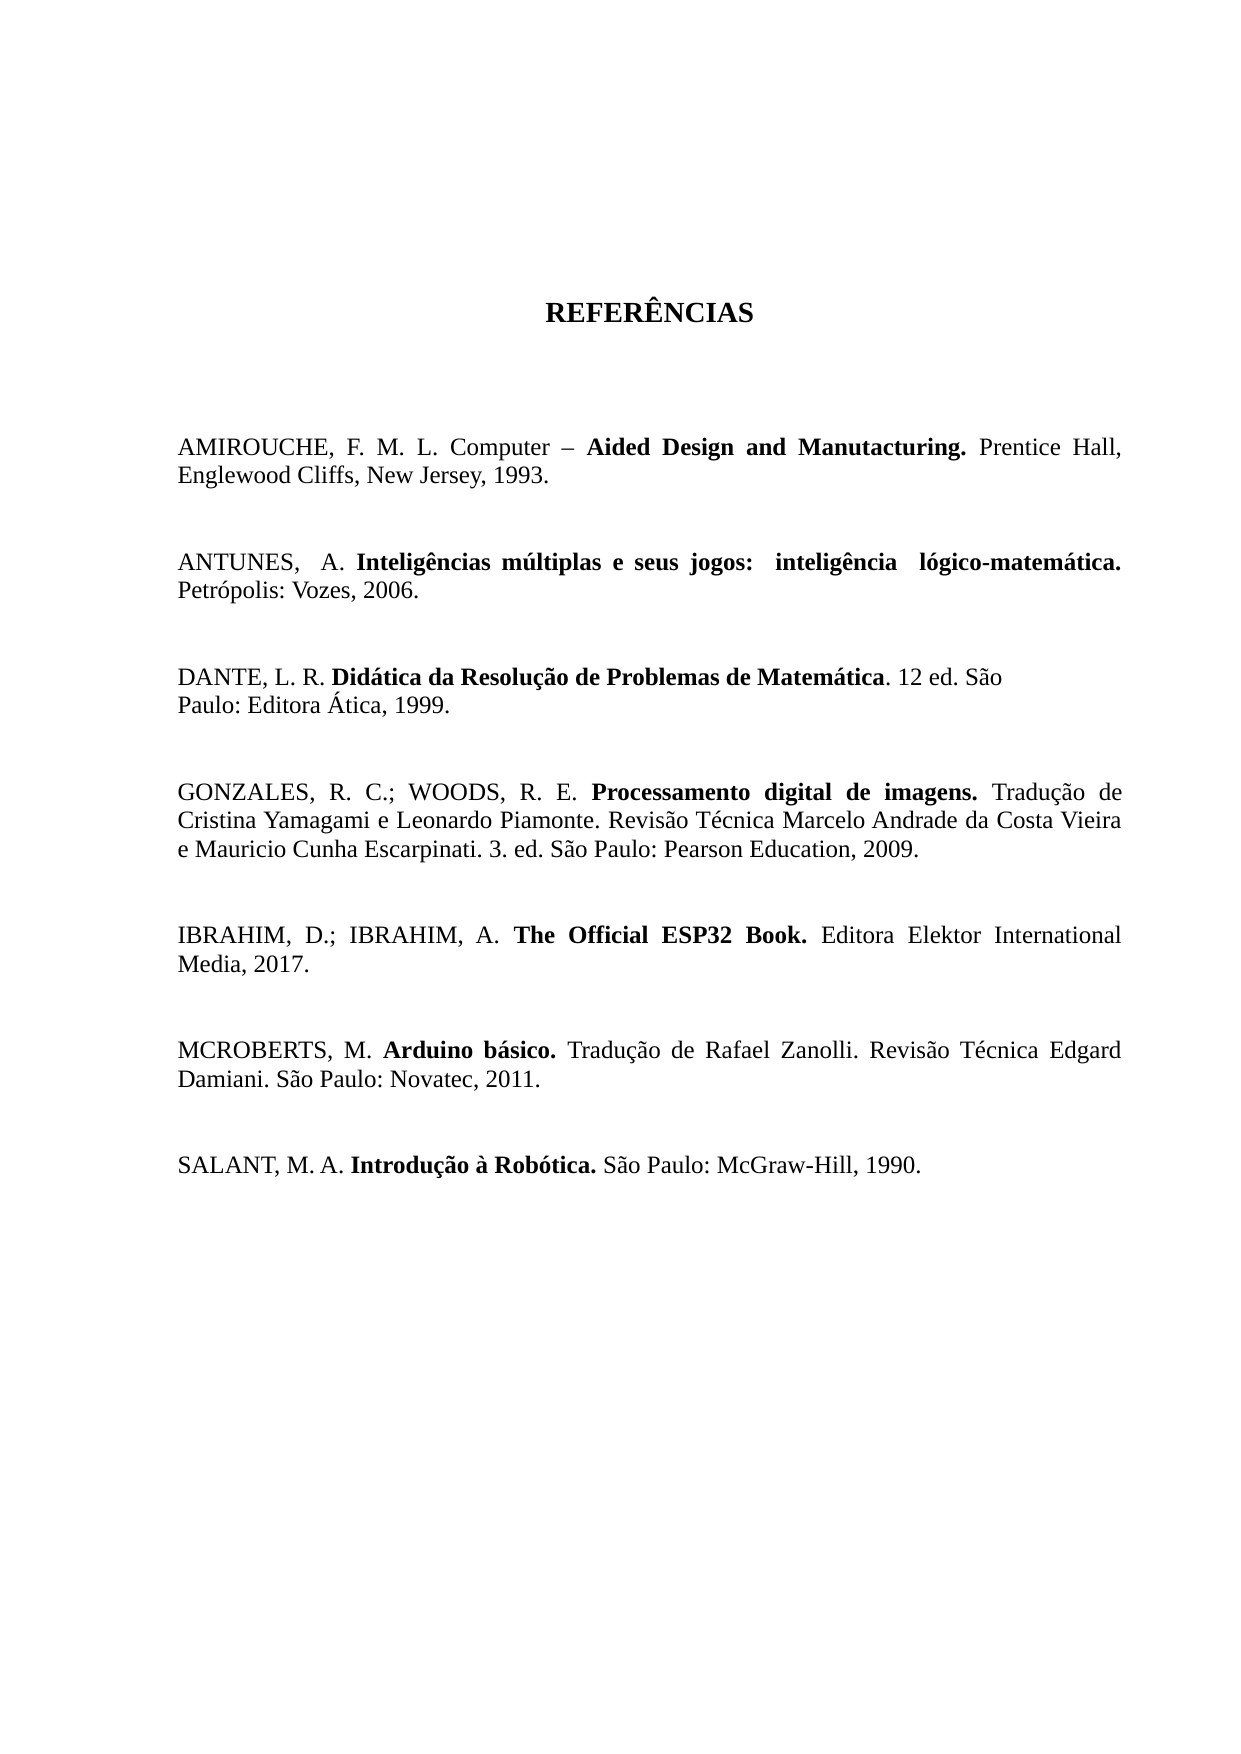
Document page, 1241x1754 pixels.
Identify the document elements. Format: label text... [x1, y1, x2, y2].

text ANTUNES, A. Inteligências múltiplas e seus jogos: inteligência lógico-matemática. Petrópolis: Vozes, 2006. [177, 547, 1122, 604]
text MCROBERTS, M. Arduino básico. Tradução de Rafael Zanolli. Revisão Técnica Edgard Damiani. São Paulo: Novatec, 2011. [177, 1036, 1122, 1093]
text GONZALES, R. C.; WOODS, R. E. Processamento digital de imagens. Tradução de Cristina Yamagami e Leonardo Piamonte. Revisão Técnica Marcelo Andrade da Costa Vieira e Mauricio Cunha Escarpinati. 3. ed. São Paulo: Pearson Education, 2009. [177, 777, 1122, 863]
text REFERÊNCIAS [177, 295, 1122, 329]
text SALANT, M. A. Introdução à Robótica. São Paulo: McGraw-Hill, 1990. [177, 1151, 1122, 1179]
text IBRAHIM, D.; IBRAHIM, A. The Official ESP32 Book. Editora Elektor International Media, 2017. [177, 921, 1122, 978]
text AMIROUCHE, F. M. L. Computer – Aided Design and Manutacturing. Prentice Hall, Englewood Cliffs, New Jersey, 1993. [177, 432, 1122, 489]
text Paulo: Editora Ática, 1999. [177, 691, 1122, 719]
text DANTE, L. R. Didática da Resolução de Problemas de Matemática. 12 ed. São [177, 662, 1122, 691]
